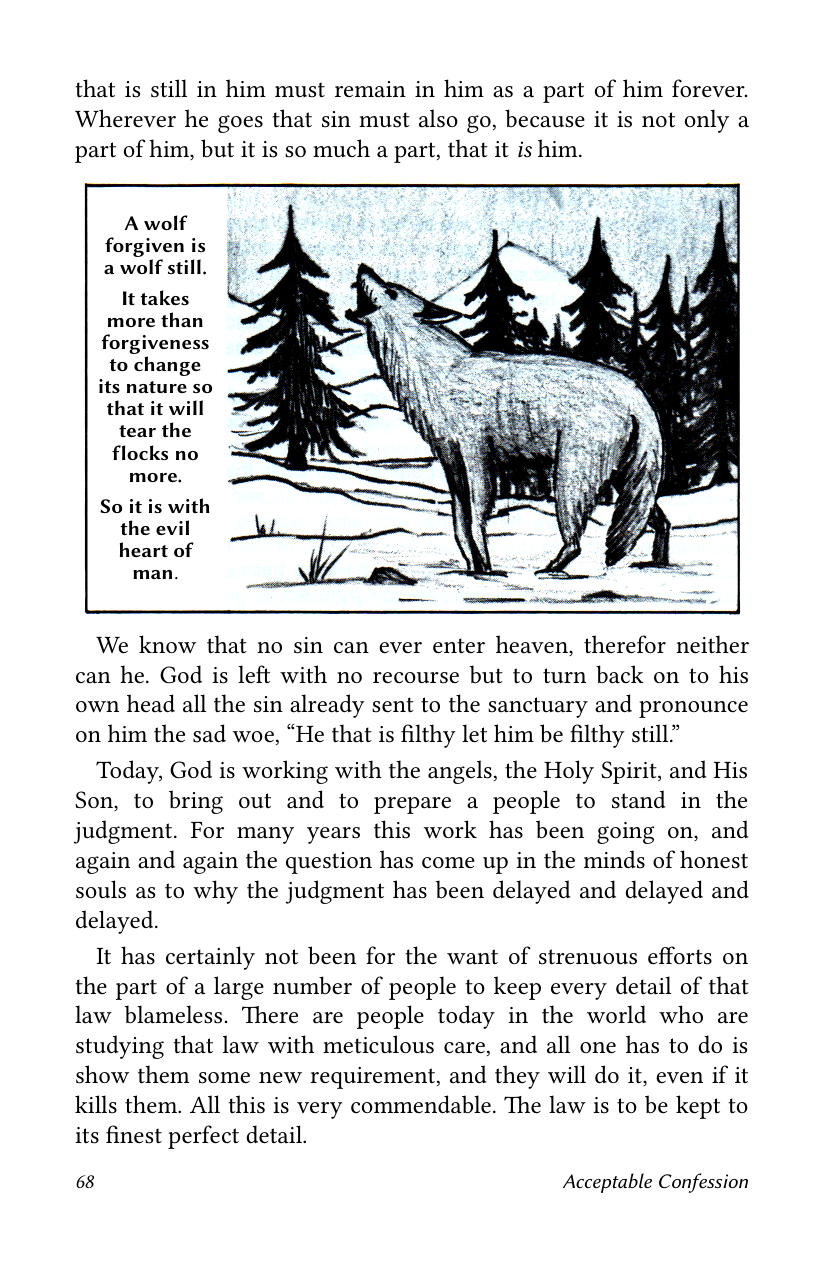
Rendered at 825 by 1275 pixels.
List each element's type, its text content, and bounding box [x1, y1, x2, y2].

text that is still in him must remain in him as a part of him forever. Wherever he goes that sin must also go, because it is not only a part of him, but it is so much a part, that it is him. [75, 75, 750, 163]
text We know that no sin can ever enter heaven, therefor neither can he. God is left with no recourse but to turn back on to his own head all the sin already sent to the sanctuary and pronounce on him the sad woe, “He that is filthy let him be filthy still.” [75, 171, 750, 749]
text It has certainly not been for the want of strenuous efforts on the part of a large number of people to keep every detail of that law blameless. There are people today in the world who are studying that law with meticulous care, and all one has to do is show them some new requirement, and they will do it, even if it kills them. All this is very commendable. The law is to be kept to its finest perfect detail. [75, 942, 750, 1150]
text Today, God is working with the angels, the Holy Spirit, and His Son, to bring out and to prepare a people to stand in the judgment. For many years this work has been going on, and again and again the question has come up in the minds of honest souls as to why the judgment has been delayed and delayed and delayed. [75, 756, 750, 934]
